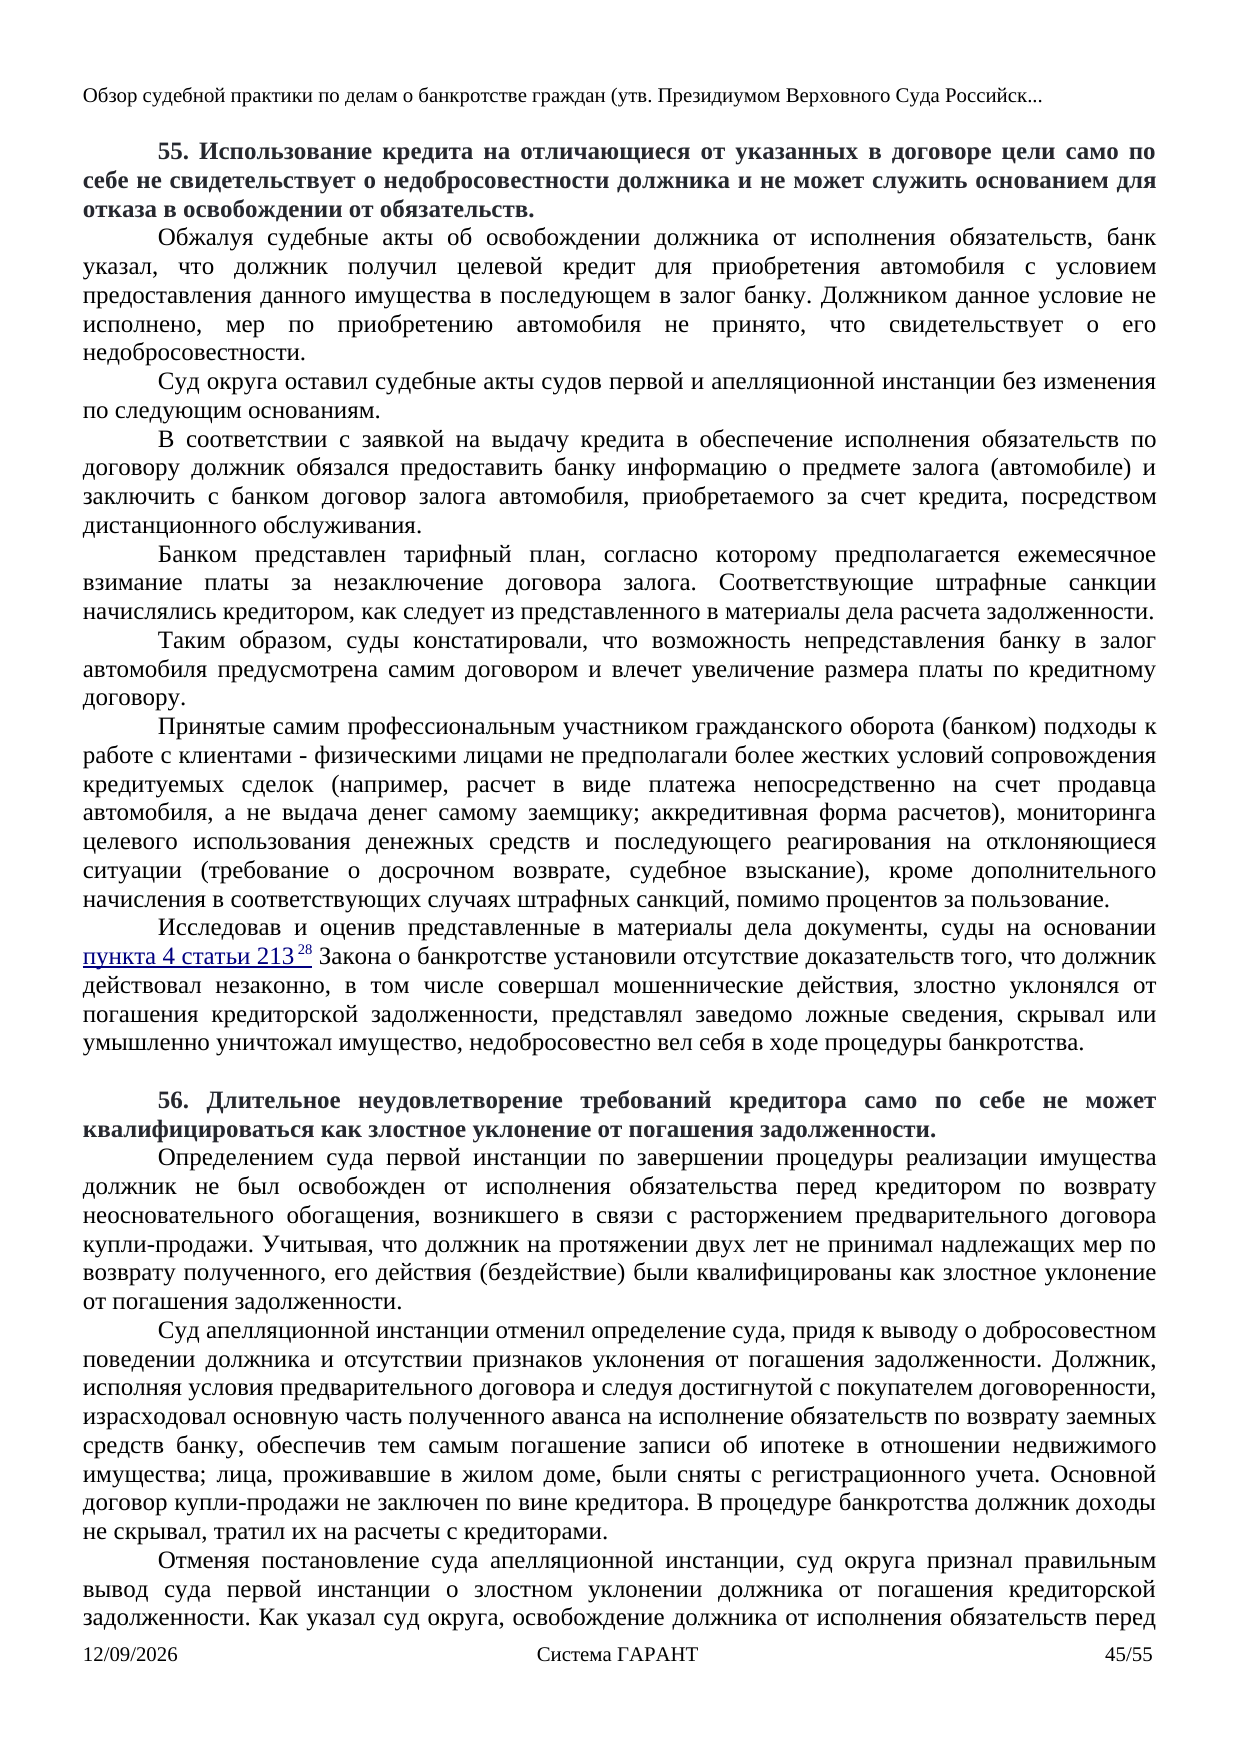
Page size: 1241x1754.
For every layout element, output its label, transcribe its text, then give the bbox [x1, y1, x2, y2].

text 55. Использование кредита на отличающиеся от указанных в договоре цели само по себе не свидетельствует о недобросовестности должника и не может служить основанием для отказа в освобождении от обязательств. [83, 136, 1157, 222]
text Таким образом, суды констатировали, что возможность непредставления банку в залог автомобиля предусмотрена самим договором и влечет увеличение размера платы по кредитному договору. [83, 625, 1157, 711]
text Определением суда первой инстанции по завершении процедуры реализации имущества должник не был освобожден от исполнения обязательства перед кредитором по возврату неосновательного обогащения, возникшего в связи с расторжением предварительного договора купли-продажи. Учитывая, что должник на протяжении двух лет не принимал надлежащих мер по возврату полученного, его действия (бездействие) были квалифицированы как злостное уклонение от погашения задолженности. [83, 1142, 1157, 1315]
text Суд округа оставил судебные акты судов первой и апелляционной инстанции без изменения по следующим основаниям. [83, 366, 1157, 424]
text Принятые самим профессиональным участником гражданского оборота (банком) подходы к работе с клиентами - физическими лицами не предполагали более жестких условий сопровождения кредитуемых сделок (например, расчет в виде платежа непосредственно на счет продавца автомобиля, а не выдача денег самому заемщику; аккредитивная форма расчетов), мониторинга целевого использования денежных средств и последующего реагирования на отклоняющиеся ситуации (требование о досрочном возврате, судебное взыскание), кроме дополнительного начисления в соответствующих случаях штрафных санкций, помимо процентов за пользование. [83, 711, 1157, 912]
text Суд апелляционной инстанции отменил определение суда, придя к выводу о добросовестном поведении должника и отсутствии признаков уклонения от погашения задолженности. Должник, исполняя условия предварительного договора и следуя достигнутой с покупателем договоренности, израсходовал основную часть полученного аванса на исполнение обязательств по возврату заемных средств банку, обеспечив тем самым погашение записи об ипотеке в отношении недвижимого имущества; лица, проживавшие в жилом доме, были сняты с регистрационного учета. Основной договор купли-продажи не заключен по вине кредитора. В процедуре банкротства должник доходы не скрывал, тратил их на расчеты с кредиторами. [83, 1315, 1157, 1545]
text Обжалуя судебные акты об освобождении должника от исполнения обязательств, банк указал, что должник получил целевой кредит для приобретения автомобиля с условием предоставления данного имущества в последующем в залог банку. Должником данное условие не исполнено, мер по приобретению автомобиля не принято, что свидетельствует о его недобросовестности. [83, 222, 1157, 366]
text Отменяя постановление суда апелляционной инстанции, суд округа признал правильным вывод суда первой инстанции о злостном уклонении должника от погашения кредиторской задолженности. Как указал суд округа, освобождение должника от исполнения обязательств перед [83, 1545, 1157, 1631]
text 56. Длительное неудовлетворение требований кредитора само по себе не может квалифицироваться как злостное уклонение от погашения задолженности. [83, 1085, 1157, 1142]
text В соответствии с заявкой на выдачу кредита в обеспечение исполнения обязательств по договору должник обязался предоставить банку информацию о предмете залога (автомобиле) и заключить с банком договор залога автомобиля, приобретаемого за счет кредита, посредством дистанционного обслуживания. [83, 424, 1157, 539]
text Банком представлен тарифный план, согласно которому предполагается ежемесячное взимание платы за незаключение договора залога. Соответствующие штрафные санкции начислялись кредитором, как следует из представленного в материалы дела расчета задолженности. [83, 539, 1157, 625]
text Исследовав и оценив представленные в материалы дела документы, суды на основании пункта 4 статьи 213 28 Закона о банкротстве установили отсутствие доказательств того, что должник действовал незаконно, в том числе совершал мошеннические действия, злостно уклонялся от погашения кредиторской задолженности, представлял заведомо ложные сведения, скрывал или умышленно уничтожал имущество, недобросовестно вел себя в ходе процедуры банкротства. [83, 912, 1157, 1056]
